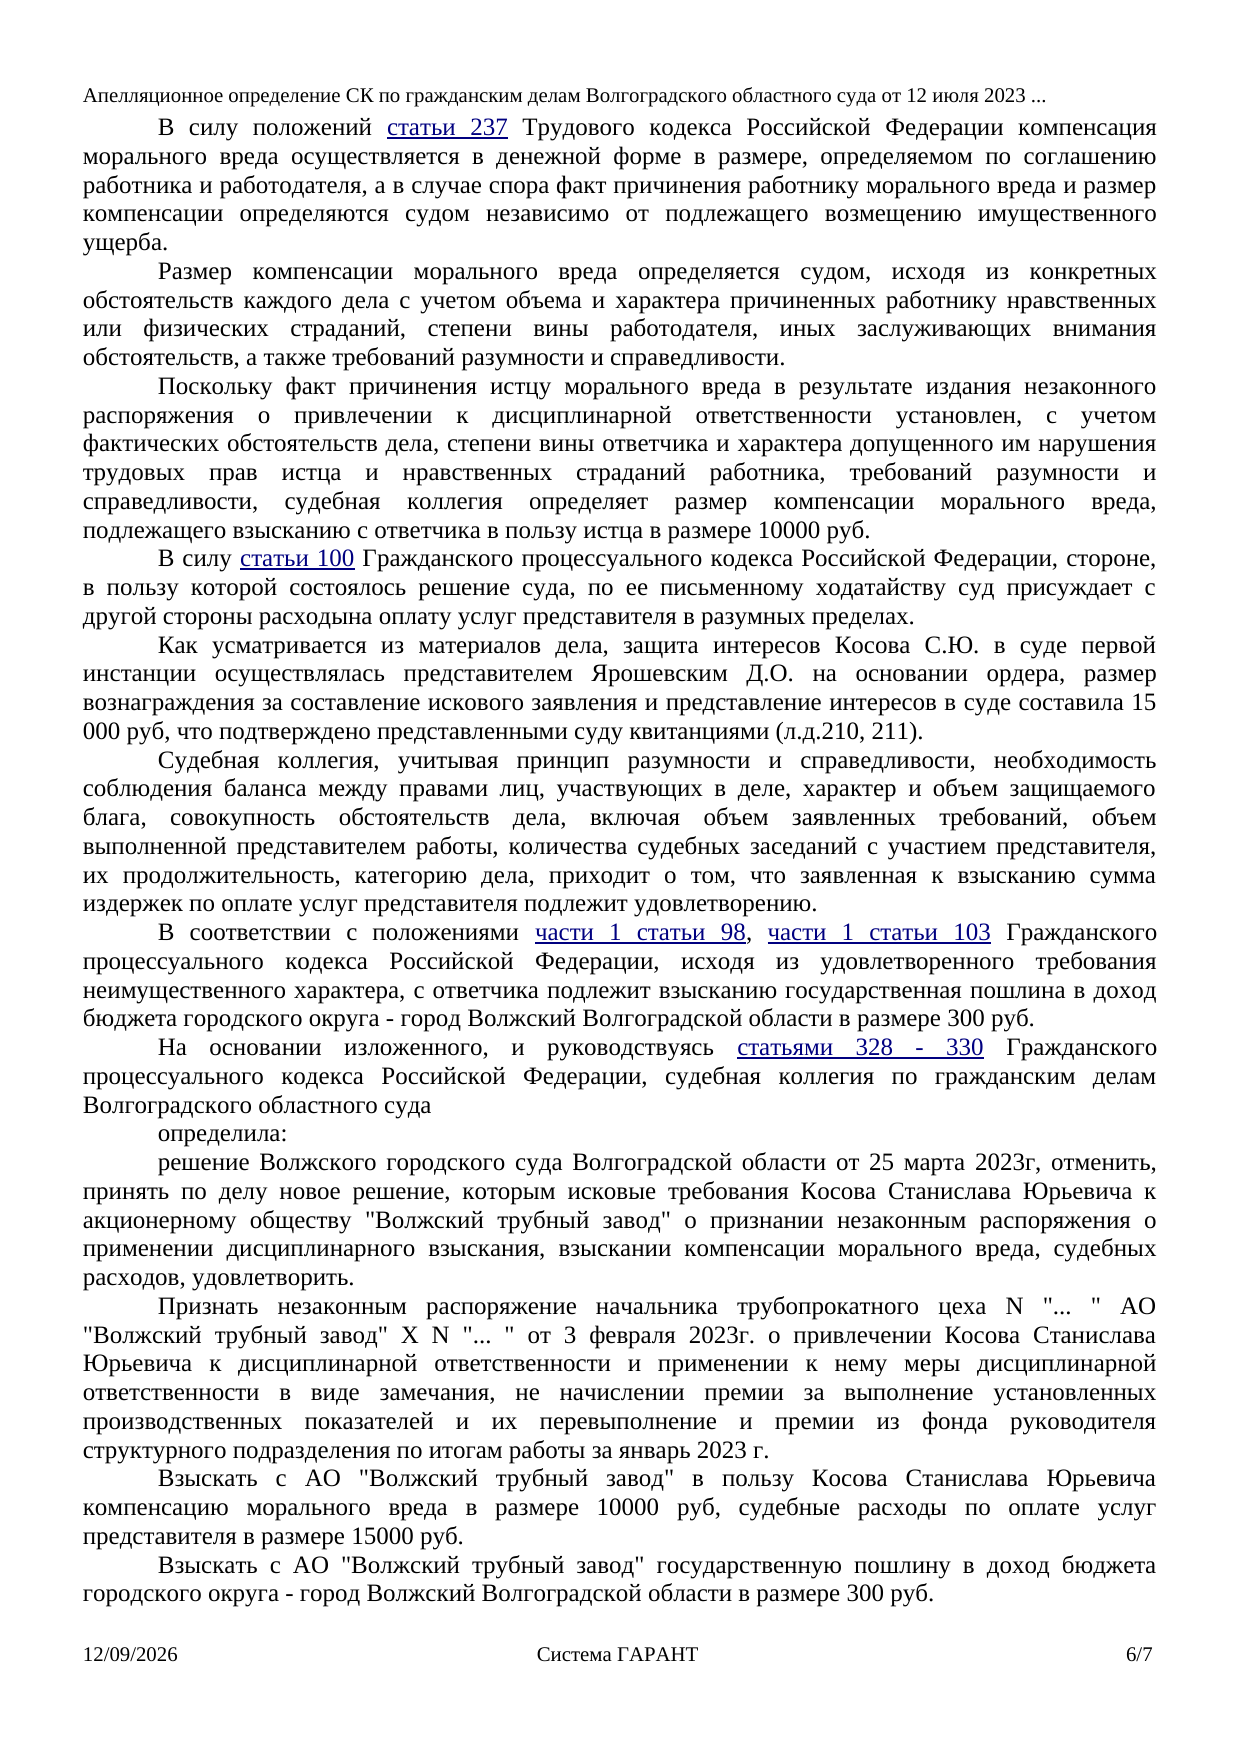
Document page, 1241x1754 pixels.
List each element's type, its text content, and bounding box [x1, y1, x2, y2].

text Как усматривается из материалов дела, защита интересов Косова С.Ю. в суде первой инстанции осуществлялась представителем Ярошевским Д.О. на основании ордера, размер вознаграждения за составление искового заявления и представление интересов в суде составила 15 000 руб, что подтверждено представленными суду квитанциями (л.д.210, 211). [83, 630, 1157, 745]
text В силу положений статьи 237 Трудового кодекса Российской Федерации компенсация морального вреда осуществляется в денежной форме в размере, определяемом по соглашению работника и работодателя, а в случае спора факт причинения работнику морального вреда и размер компенсации определяются судом независимо от подлежащего возмещению имущественного ущерба. [83, 112, 1157, 256]
text Судебная коллегия, учитывая принцип разумности и справедливости, необходимость соблюдения баланса между правами лиц, участвующих в деле, характер и объем защищаемого блага, совокупность обстоятельств дела, включая объем заявленных требований, объем выполненной представителем работы, количества судебных заседаний с участием представителя, их продолжительность, категорию дела, приходит о том, что заявленная к взысканию сумма издержек по оплате услуг представителя подлежит удовлетворению. [83, 745, 1157, 917]
text Размер компенсации морального вреда определяется судом, исходя из конкретных обстоятельств каждого дела с учетом объема и характера причиненных работнику нравственных или физических страданий, степени вины работодателя, иных заслуживающих внимания обстоятельств, а также требований разумности и справедливости. [83, 256, 1157, 371]
text На основании изложенного, и руководствуясь статьями 328 - 330 Гражданского процессуального кодекса Российской Федерации, судебная коллегия по гражданским делам Волгоградского областного суда [83, 1032, 1157, 1118]
text В соответствии с положениями части 1 статьи 98, части 1 статьи 103 Гражданского процессуального кодекса Российской Федерации, исходя из удовлетворенного требования неимущественного характера, с ответчика подлежит взысканию государственная пошлина в доход бюджета городского округа - город Волжский Волгоградской области в размере 300 руб. [83, 917, 1157, 1032]
text Взыскать с АО "Волжский трубный завод" государственную пошлину в доход бюджета городского округа - город Волжский Волгоградской области в размере 300 руб. [83, 1550, 1157, 1607]
text Признать незаконным распоряжение начальника трубопрокатного цеха N "... " АО "Волжский трубный завод" Х N "... " от 3 февраля 2023г. о привлечении Косова Станислава Юрьевича к дисциплинарной ответственности и применении к нему меры дисциплинарной ответственности в виде замечания, не начислении премии за выполнение установленных производственных показателей и их перевыполнение и премии из фонда руководителя структурного подразделения по итогам работы за январь 2023 г. [83, 1291, 1157, 1463]
text Взыскать с АО "Волжский трубный завод" в пользу Косова Станислава Юрьевича компенсацию морального вреда в размере 10000 руб, судебные расходы по оплате услуг представителя в размере 15000 руб. [83, 1463, 1157, 1550]
text Поскольку факт причинения истцу морального вреда в результате издания незаконного распоряжения о привлечении к дисциплинарной ответственности установлен, с учетом фактических обстоятельств дела, степени вины ответчика и характера допущенного им нарушения трудовых прав истца и нравственных страданий работника, требований разумности и справедливости, судебная коллегия определяет размер компенсации морального вреда, подлежащего взысканию с ответчика в пользу истца в размере 10000 руб. [83, 371, 1157, 543]
text В силу статьи 100 Гражданского процессуального кодекса Российской Федерации, стороне, в пользу которой состоялось решение суда, по ее письменному ходатайству суд присуждает с другой стороны расходына оплату услуг представителя в разумных пределах. [83, 543, 1157, 630]
text решение Волжского городского суда Волгоградской области от 25 марта 2023г, отменить, принять по делу новое решение, которым исковые требования Косова Станислава Юрьевича к акционерному обществу "Волжский трубный завод" о признании незаконным распоряжения о применении дисциплинарного взыскания, взыскании компенсации морального вреда, судебных расходов, удовлетворить. [83, 1147, 1157, 1291]
text определила: [83, 1118, 1157, 1147]
